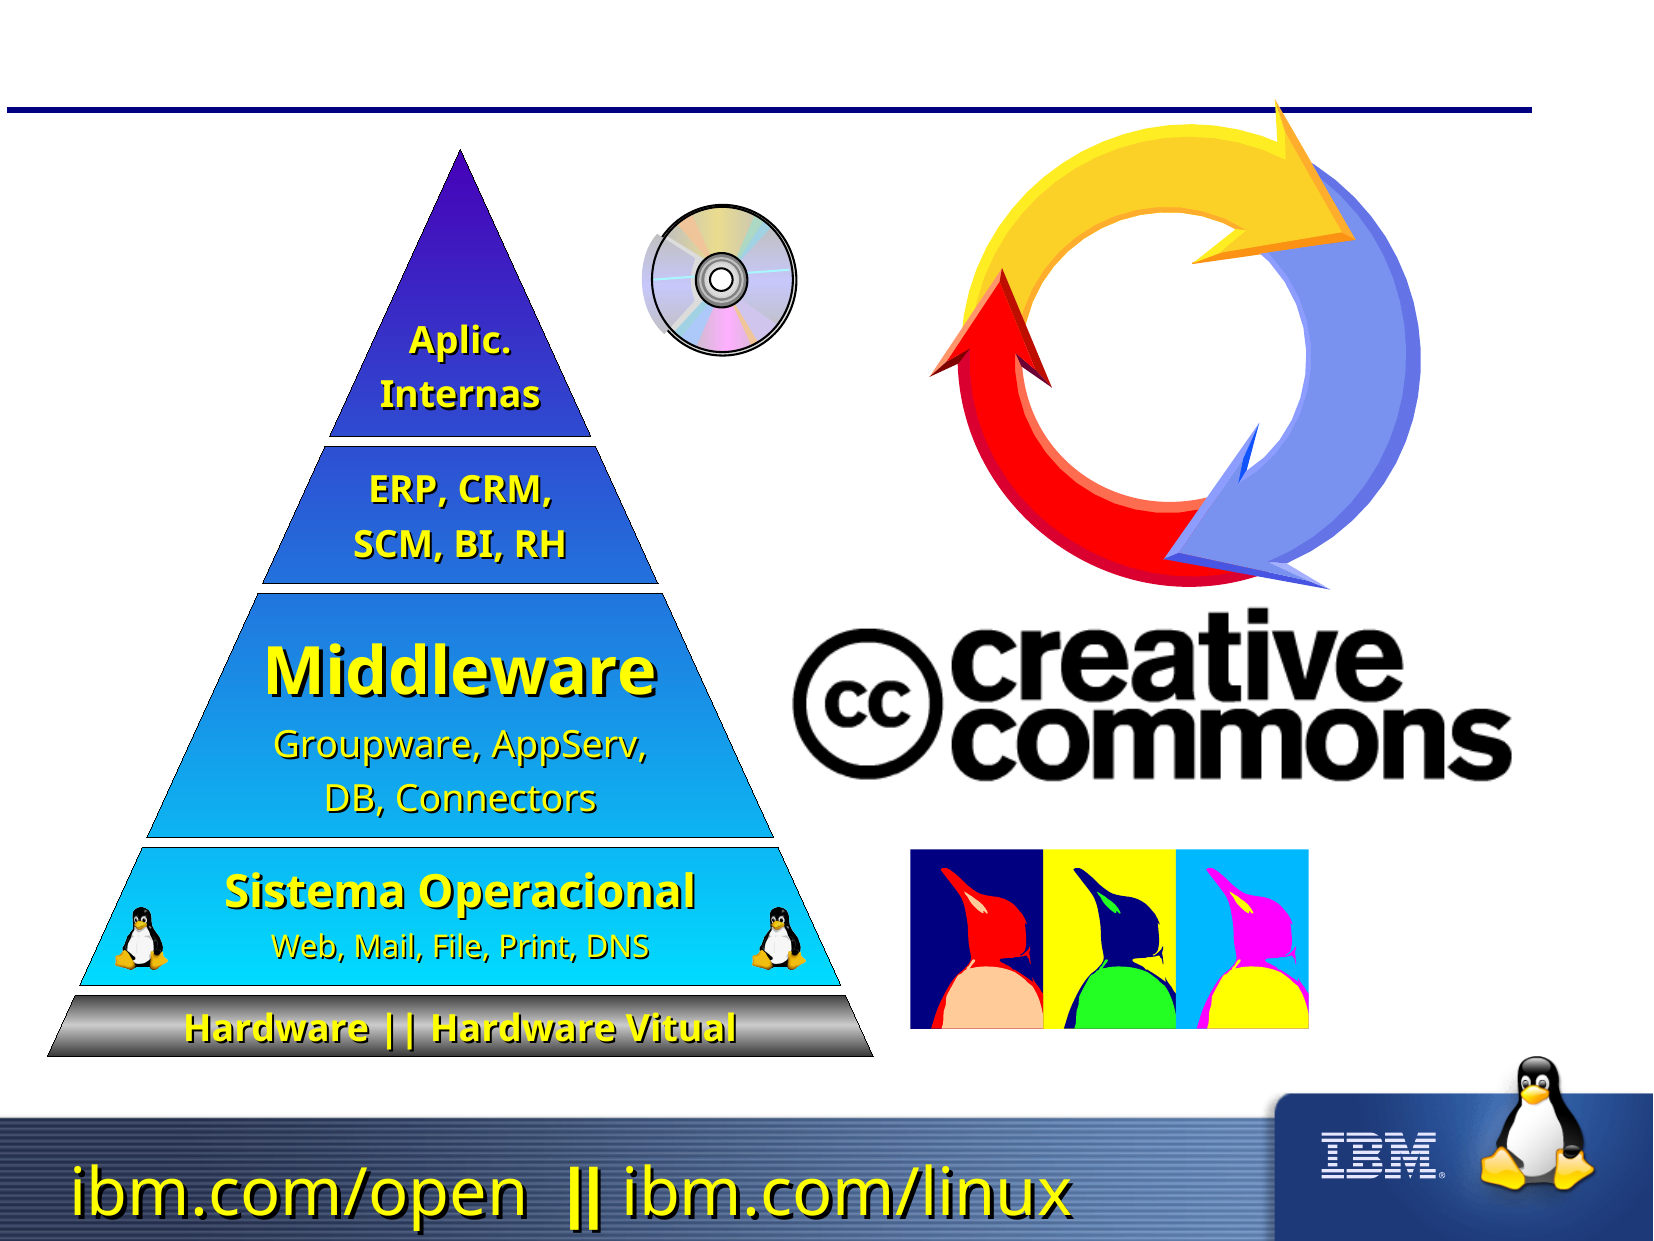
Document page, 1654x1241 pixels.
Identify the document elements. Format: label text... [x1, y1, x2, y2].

text_box [703, 682, 774, 838]
text_box [654, 208, 791, 351]
picture [115, 908, 168, 970]
text_box [399, 149, 522, 283]
text_box [47, 995, 136, 1057]
text_box [262, 446, 658, 583]
text_box Aplic. Internas [364, 283, 556, 446]
text_box ERP, CRM, SCM, BI, RH [328, 458, 593, 569]
text_box [79, 847, 841, 986]
text_box [929, 99, 1421, 590]
picture [0, 1055, 1653, 1241]
text_box [785, 995, 874, 1057]
text_box Sistema Operacional Web, Mail, File, Print, DNS [175, 837, 746, 984]
text_box [556, 359, 591, 437]
text_box [329, 360, 364, 437]
picture [752, 908, 806, 970]
text_box [910, 849, 1309, 1029]
text_box [146, 681, 218, 838]
text_box Middleware Groupware, AppServ, DB, Connectors [218, 583, 703, 856]
picture [780, 596, 1529, 794]
text_box Hardware || Hardware Vitual [136, 990, 785, 1061]
text_box [641, 205, 797, 356]
